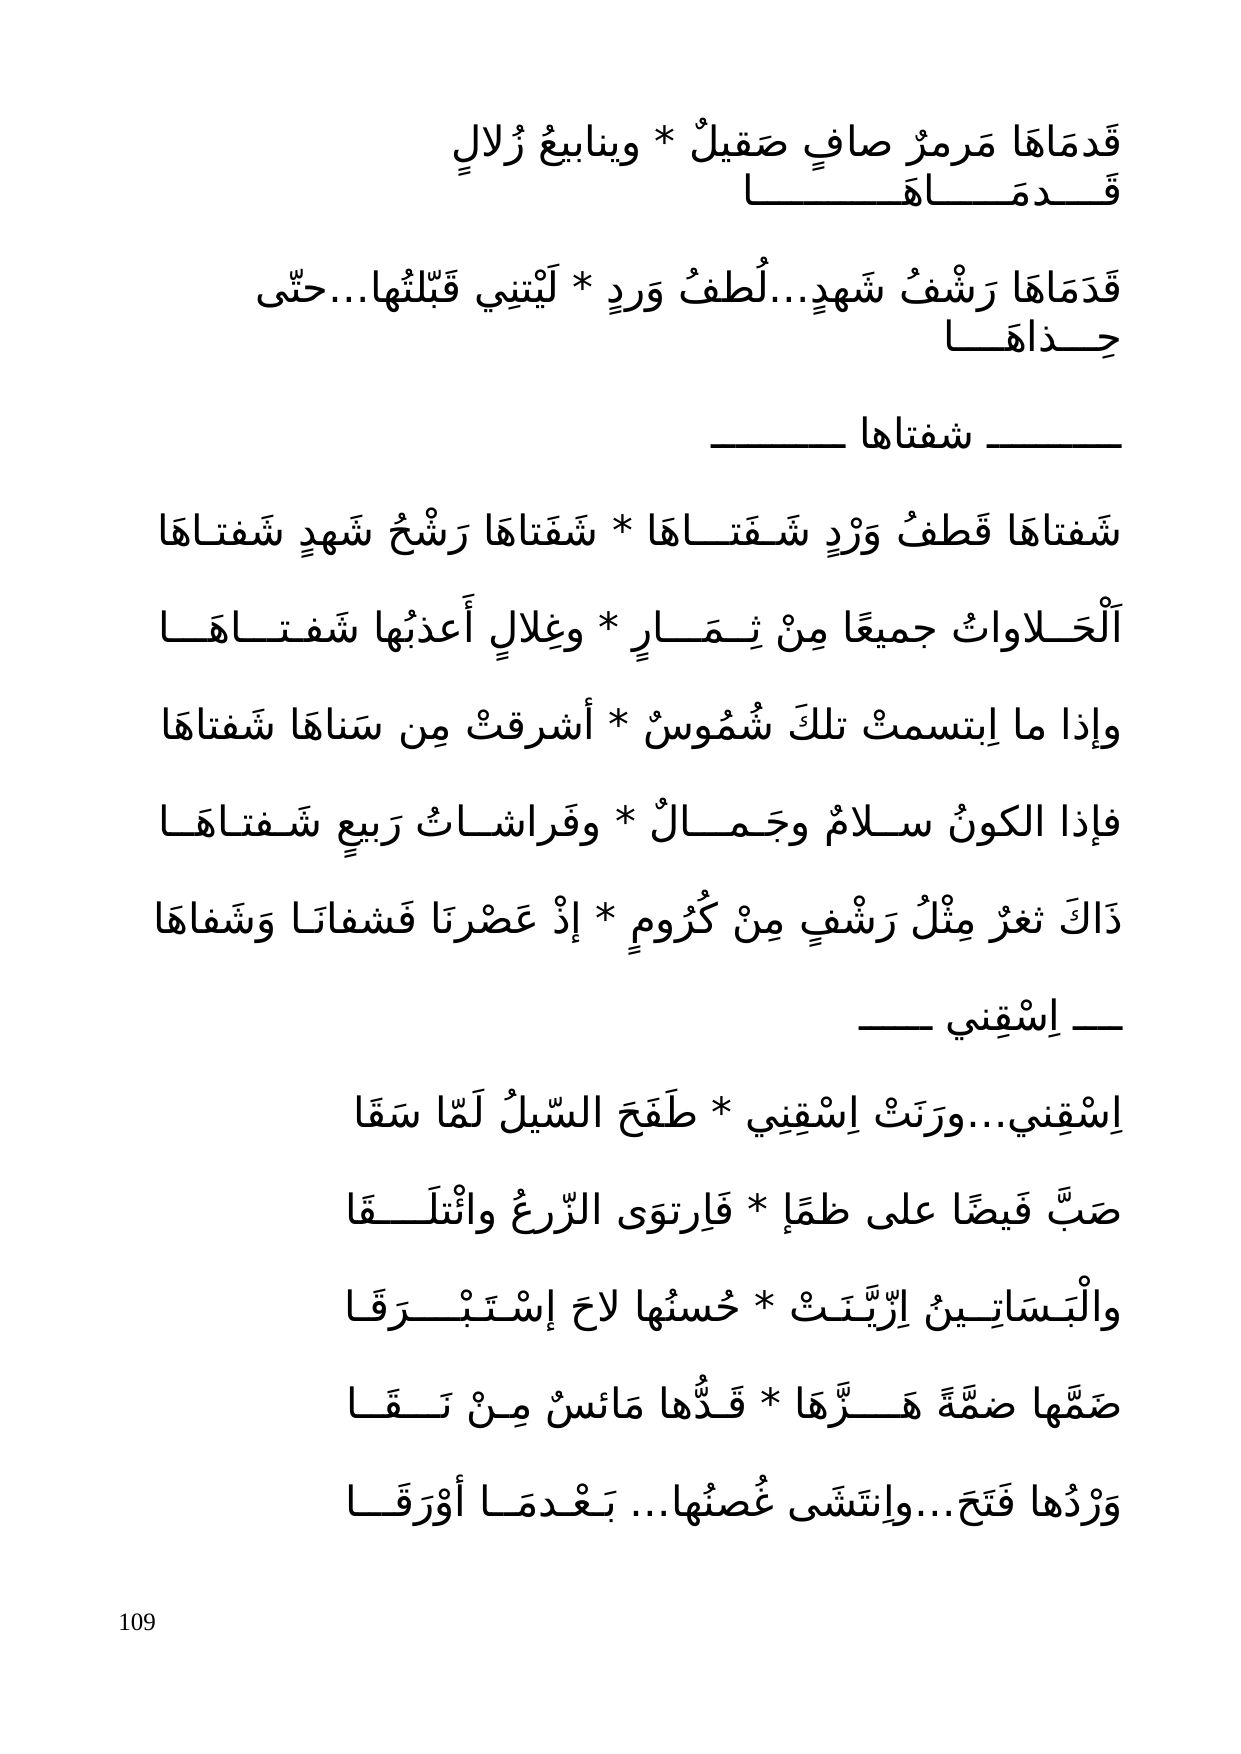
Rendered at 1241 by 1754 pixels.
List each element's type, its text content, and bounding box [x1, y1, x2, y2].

text ضَمَّها ضمَّةً هَــــزَّهَا * قَـدُّها مَائسٌ مِـنْ نَـــقَــا [118, 1380, 1122, 1429]
text وإذا ما اِبتسمتْ تلكَ شُمُوسٌ * أشرقتْ مِن سَناهَا شَفتاهَا [118, 701, 1122, 749]
text ــــ اِسْقِني ــــــ [118, 992, 1122, 1040]
text صَبَّ فَيضًا على ظمًإ * فَاِرتوَى الزّرعُ وائْتلَــــقَا [118, 1186, 1122, 1234]
text ذَاكَ ثغرٌ مِثْلُ رَشْفٍ مِنْ كُرُومٍ * إذْ عَصْرنَا فَشفانَـا وَشَفاهَا [118, 895, 1122, 943]
text قَدمَاهَا مَرمرٌ صافٍ صَقيلٌ * وينابيعُ زُلالٍ قَــــدمَــــــاهَــــــــــــا [118, 118, 1122, 215]
text وَرْدُها فَتَحَ…واِنتَشَى غُصنُها… بَـعْـدمَــا أوْرَقَـــا [118, 1477, 1122, 1526]
text قَدَمَاهَا رَشْفُ شَهدٍ…لُطفُ وَردٍ * لَيْتنِي قَبّلتُها…حتّى حِـــذاهَــــا [118, 264, 1122, 361]
text شَفتاهَا قَطفُ وَرْدٍ شَـفَتـــاهَا * شَفَتاهَا رَشْحُ شَهدٍ شَفتـاهَا [118, 506, 1122, 555]
text اَلْحَــلاواتُ جميعًا مِنْ ثِــمَـــارٍ * وغِلالٍ أَعذبُها شَفـتـــاهَـــا [118, 603, 1122, 652]
text ـــــــــــ شفتاها ـــــــــــ [118, 409, 1122, 458]
text والْبَـسَاتِــينُ اِزّيَّـنَـتْ * حُسنُها لاحَ إسْـتَـبْــــرَقَـا [118, 1283, 1122, 1332]
text اِسْقِني…ورَنَتْ اِسْقِنِي * طَفَحَ السّيلُ لَمّا سَقَا [118, 1089, 1122, 1137]
text فإذا الكونُ ســلامٌ وجَـمـــالٌ * وفَراشــاتُ رَبيعٍ شَـفتـاهَــا [118, 798, 1122, 846]
